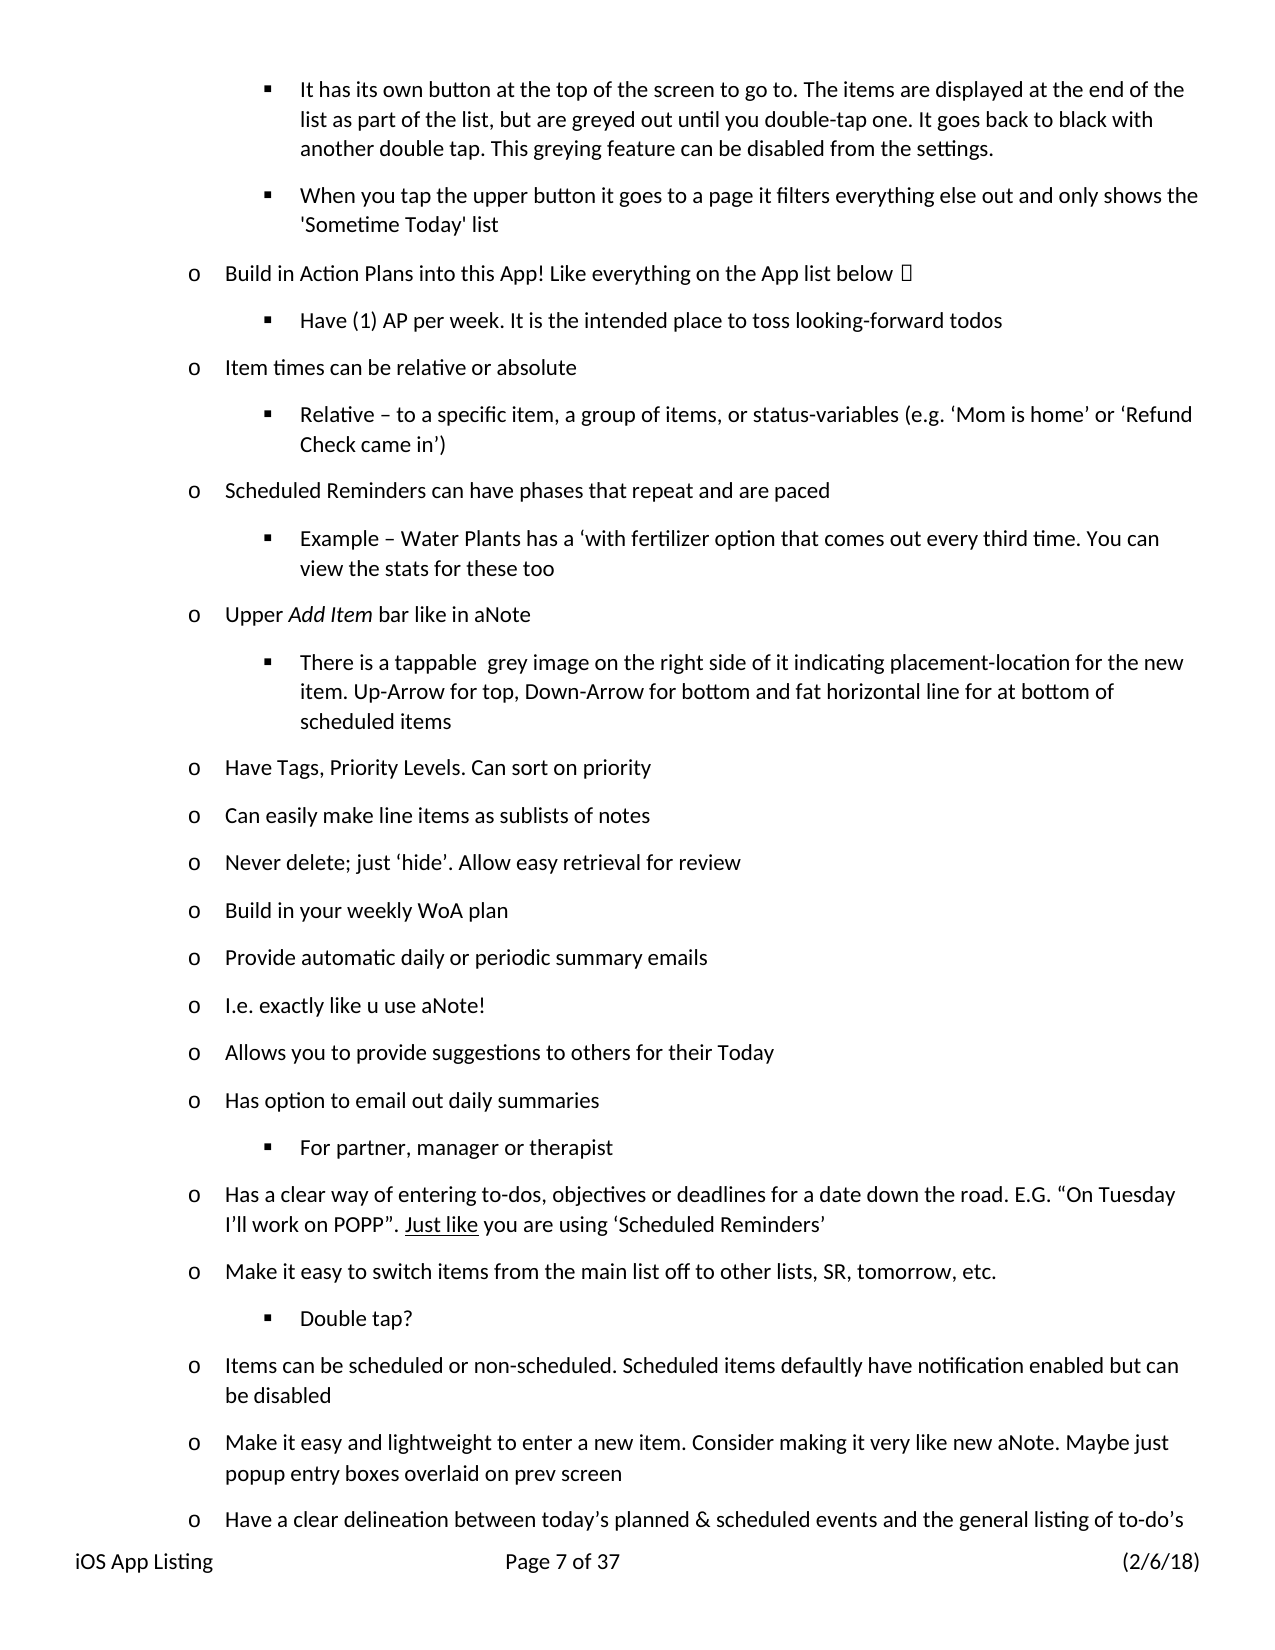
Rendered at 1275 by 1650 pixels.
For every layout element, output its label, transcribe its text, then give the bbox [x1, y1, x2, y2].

list Items can be scheduled or non-scheduled. Scheduled items defaultly have notification enabled but can be disabled [187, 1351, 1200, 1409]
list Allows you to provide suggestions to others for their Today [187, 1038, 1200, 1067]
list Make it easy to switch items from the main list off to other lists, SR, tomorrow, etc. [187, 1257, 1200, 1286]
list Never delete; just ‘hide’. Allow easy retrieval for review [187, 848, 1200, 877]
list Make it easy and lightweight to enter a new item. Consider making it very like new aNote. Maybe just popup entry boxes overlaid on prev screen [187, 1428, 1200, 1487]
list Item times can be relative or absolute [187, 353, 1200, 382]
list Has a clear way of entering to-dos, objectives or deadlines for a date down the road. E.G. “On Tuesday I’ll work on POPP”. Just like you are using ‘Scheduled Reminders’ [187, 1180, 1200, 1238]
list There is a tappable grey image on the right side of it indicating placement-location for the new item. Up-Arrow for top, Down-Arrow for bottom and fat horizontal line for at bottom of scheduled items [262, 648, 1200, 735]
list Can easily make line items as sublists of notes [187, 801, 1200, 830]
list Upper Add Item bar like in aNote [187, 600, 1200, 629]
list When you tap the upper button it goes to a page it filters everything else out and only shows the 'Sometime Today' list [262, 181, 1200, 238]
list Have (1) AP per week. It is the intended place to toss looking-forward todos [262, 307, 1200, 335]
list Provide automatic daily or periodic summary emails [187, 943, 1200, 972]
list I.e. exactly like u use aNote! [187, 991, 1200, 1020]
list Build in Action Plans into this App! Like everything on the App list below  [187, 257, 1200, 288]
list It has its own button at the top of the screen to go to. The items are displayed at the end of the list as part of the list, but are greyed out until you double-tap one. It goes back to black with another double tap. This greying feature can be disabled from the settings. [262, 75, 1200, 162]
list Relative – to a specific item, a group of items, or status-variables (e.g. ‘Mom is home’ or ‘Refund Check came in’) [262, 401, 1200, 458]
list Have Tags, Priority Levels. Can sort on priority [187, 753, 1200, 782]
list Double tap? [262, 1304, 1200, 1332]
list Have a clear delineation between today’s planned & scheduled events and the general listing of to-do’s [187, 1505, 1200, 1534]
list Has option to email out daily summaries [187, 1086, 1200, 1115]
list For partner, manager or therapist [262, 1133, 1200, 1161]
list Build in your weekly WoA plan [187, 896, 1200, 925]
list Scheduled Reminders can have phases that repeat and are paced [187, 477, 1200, 506]
list Example – Water Plants has a ‘with fertilizer option that comes out every third time. You can view the stats for these too [262, 524, 1200, 582]
